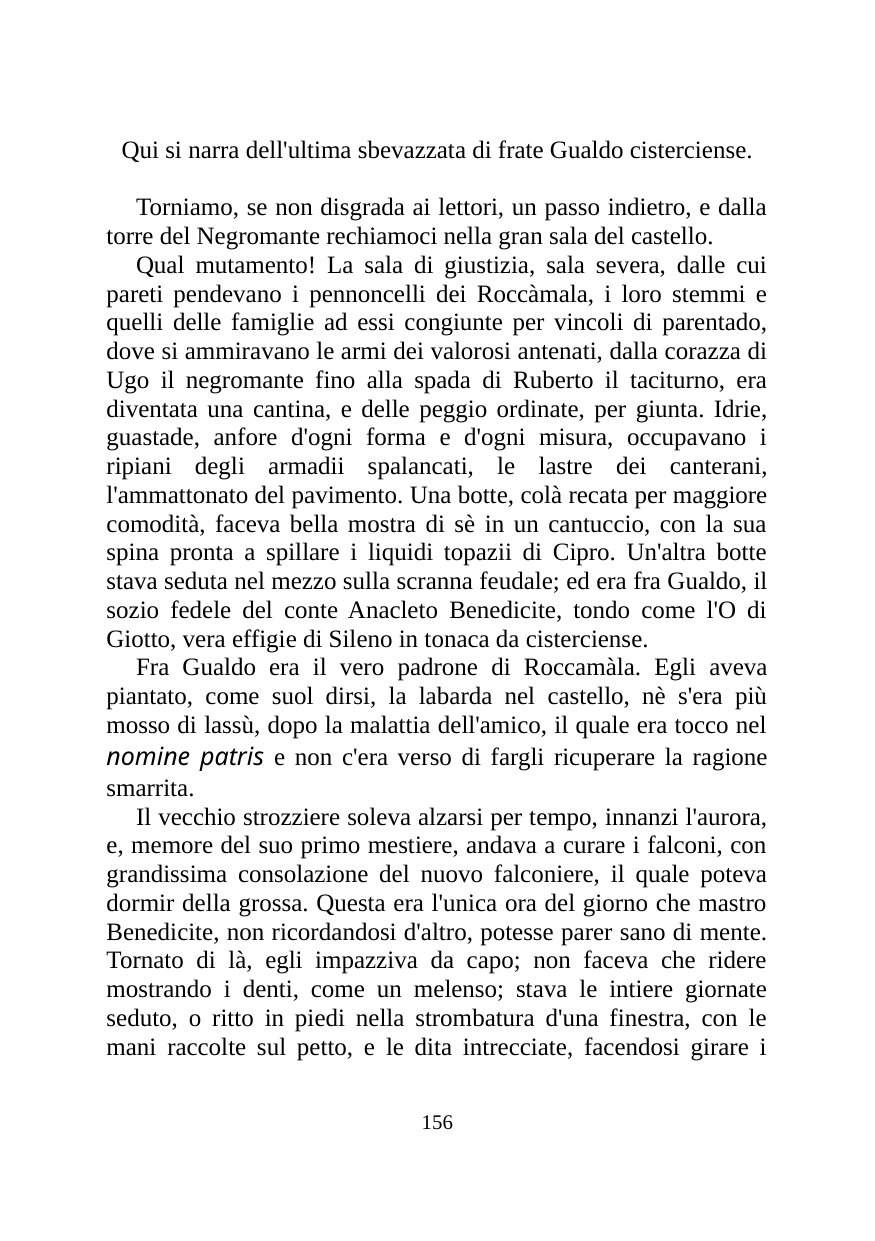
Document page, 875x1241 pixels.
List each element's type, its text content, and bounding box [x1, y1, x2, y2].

text Qual mutamento! La sala di giustizia, sala severa, dalle cui pareti pendevano i pennoncelli dei Roccàmala, i loro stemmi e quelli delle famiglie ad essi congiunte per vincoli di parentado, dove si ammiravano le armi dei valorosi antenati, dalla corazza di Ugo il negromante fino alla spada di Ruberto il taciturno, era diventata una cantina, e delle peggio ordinate, per giunta. Idrie, guastade, anfore d'ogni forma e d'ogni misura, occupavano i ripiani degli armadii spalancati, le lastre dei canterani, l'ammattonato del pavimento. Una botte, colà recata per maggiore comodità, faceva bella mostra di sè in un cantuccio, con la sua spina pronta a spillare i liquidi topazii di Cipro. Un'altra botte stava seduta nel mezzo sulla scranna feudale; ed era fra Gualdo, il sozio fedele del conte Anacleto Benedicite, tondo come l'O di Giotto, vera effigie di Sileno in tonaca da cisterciense. [106, 250, 768, 652]
text Qui si narra dell'ultima sbevazzata di frate Gualdo cisterciense. [106, 135, 768, 164]
text Fra Gualdo era il vero padrone di Roccamàla. Egli aveva piantato, come suol dirsi, la labarda nel castello, nè s'era più mosso di lassù, dopo la malattia dell'amico, il quale era tocco nel nomine patris e non c'era verso di fargli ricuperare la ragione smarrita. [106, 652, 768, 802]
text Il vecchio strozziere soleva alzarsi per tempo, innanzi l'aurora, e, memore del suo primo mestiere, andava a curare i falconi, con grandissima consolazione del nuovo falconiere, il quale poteva dormir della grossa. Questa era l'unica ora del giorno che mastro Benedicite, non ricordandosi d'altro, potesse parer sano di mente. Tornato di là, egli impazziva da capo; non faceva che ridere mostrando i denti, come un melenso; stava le intiere giornate seduto, o ritto in piedi nella strombatura d'una finestra, con le mani raccolte sul petto, e le dita intrecciate, facendosi girare i [106, 802, 768, 1060]
text Torniamo, se non disgrada ai lettori, un passo indietro, e dalla torre del Negromante rechiamoci nella gran sala del castello. [106, 192, 768, 250]
